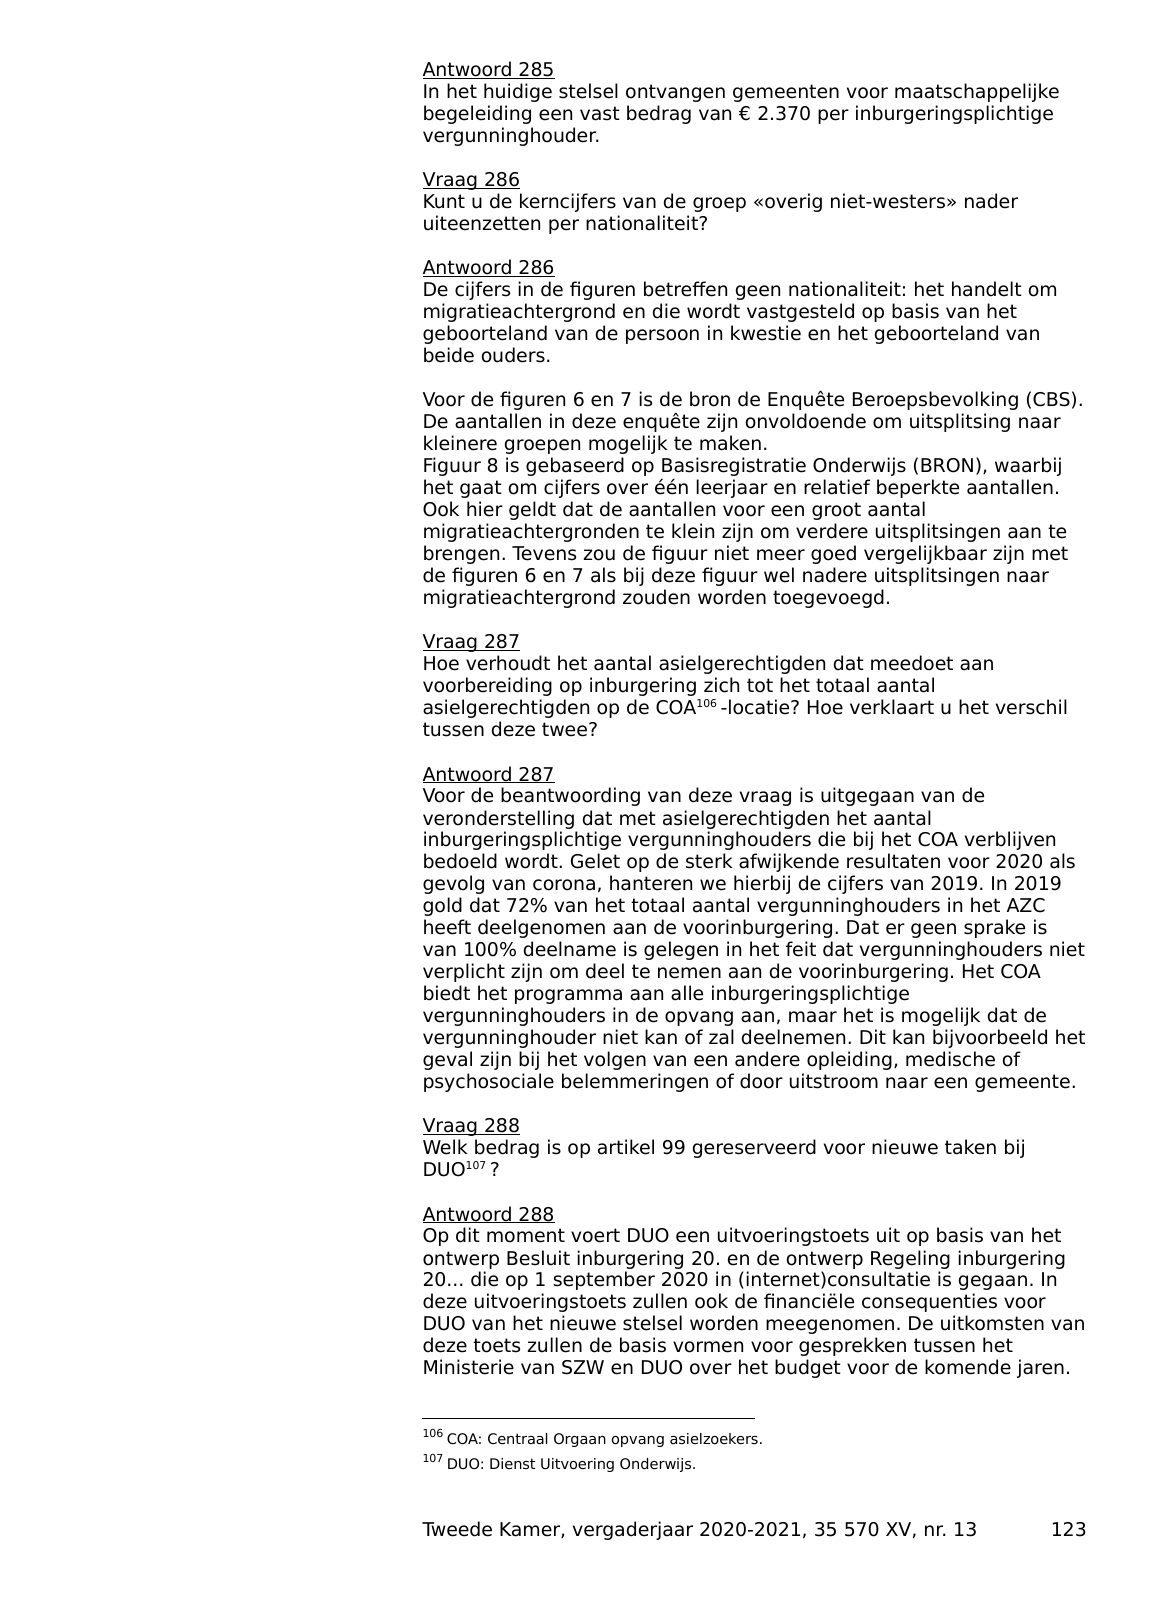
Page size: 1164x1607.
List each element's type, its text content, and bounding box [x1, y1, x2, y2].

text Voor de figuren 6 en 7 is de bron de Enquête Beroepsbevolking (CBS). De aantallen in deze enquête zijn onvoldoende om uitsplitsing naar kleinere groepen mogelijk te maken. [422, 389, 1087, 455]
text Vraag 288 [422, 1115, 1087, 1137]
text Welk bedrag is op artikel 99 gereserveerd voor nieuwe taken bij DUO? [422, 1137, 1087, 1181]
text COA: Centraal Orgaan opvang asielzoekers. [422, 1427, 1087, 1449]
text DUO: Dienst Uitvoering Onderwijs. [422, 1452, 1087, 1474]
text Op dit moment voert DUO een uitvoeringstoets uit op basis van het ontwerp Besluit inburgering 20. en de ontwerp Regeling inburgering 20... die op 1 september 2020 in (internet)consultatie is gegaan. In deze uitvoeringstoets zullen ook de financiële consequenties voor DUO van het nieuwe stelsel worden meegenomen. De uitkomsten van deze toets zullen de basis vormen voor gesprekken tussen het Ministerie van SZW en DUO over het budget voor de komende jaren. [422, 1225, 1087, 1379]
text Hoe verhoudt het aantal asielgerechtigden dat meedoet aan voorbereiding op inburgering zich tot het totaal aantal asielgerechtigden op de COA-locatie? Hoe verklaart u het verschil tussen deze twee? [422, 653, 1087, 741]
text Vraag 287 [422, 631, 1087, 653]
text Voor de beantwoording van deze vraag is uitgegaan van de veronderstelling dat met asielgerechtigden het aantal inburgeringsplichtige vergunninghouders die bij het COA verblijven bedoeld wordt. Gelet op de sterk afwijkende resultaten voor 2020 als gevolg van corona, hanteren we hierbij de cijfers van 2019. In 2019 gold dat 72% van het totaal aantal vergunninghouders in het AZC heeft deelgenomen aan de voorinburgering. Dat er geen sprake is van 100% deelname is gelegen in het feit dat vergunninghouders niet verplicht zijn om deel te nemen aan de voorinburgering. Het COA biedt het programma aan alle inburgeringsplichtige vergunninghouders in de opvang aan, maar het is mogelijk dat de vergunninghouder niet kan of zal deelnemen. Dit kan bijvoorbeeld het geval zijn bij het volgen van een andere opleiding, medische of psychosociale belemmeringen of door uitstroom naar een gemeente. [422, 785, 1087, 1093]
text Antwoord 285 [422, 59, 1087, 81]
text Antwoord 286 [422, 257, 1087, 279]
text Kunt u de kerncijfers van de groep «overig niet-westers» nader uiteenzetten per nationaliteit? [422, 191, 1087, 235]
text De cijfers in de figuren betreffen geen nationaliteit: het handelt om migratieachtergrond en die wordt vastgesteld op basis van het geboorteland van de persoon in kwestie en het geboorteland van beide ouders. [422, 279, 1087, 367]
text Antwoord 288 [422, 1203, 1087, 1225]
text Figuur 8 is gebaseerd op Basisregistratie Onderwijs (BRON), waarbij het gaat om cijfers over één leerjaar en relatief beperkte aantallen. Ook hier geldt dat de aantallen voor een groot aantal migratieachtergronden te klein zijn om verdere uitsplitsingen aan te brengen. Tevens zou de figuur niet meer goed vergelijkbaar zijn met de figuren 6 en 7 als bij deze figuur wel nadere uitsplitsingen naar migratieachtergrond zouden worden toegevoegd. [422, 455, 1087, 609]
text Vraag 286 [422, 169, 1087, 191]
text In het huidige stelsel ontvangen gemeenten voor maatschappelijke begeleiding een vast bedrag van € 2.370 per inburgeringsplichtige vergunninghouder. [422, 81, 1087, 147]
text Antwoord 287 [422, 763, 1087, 785]
